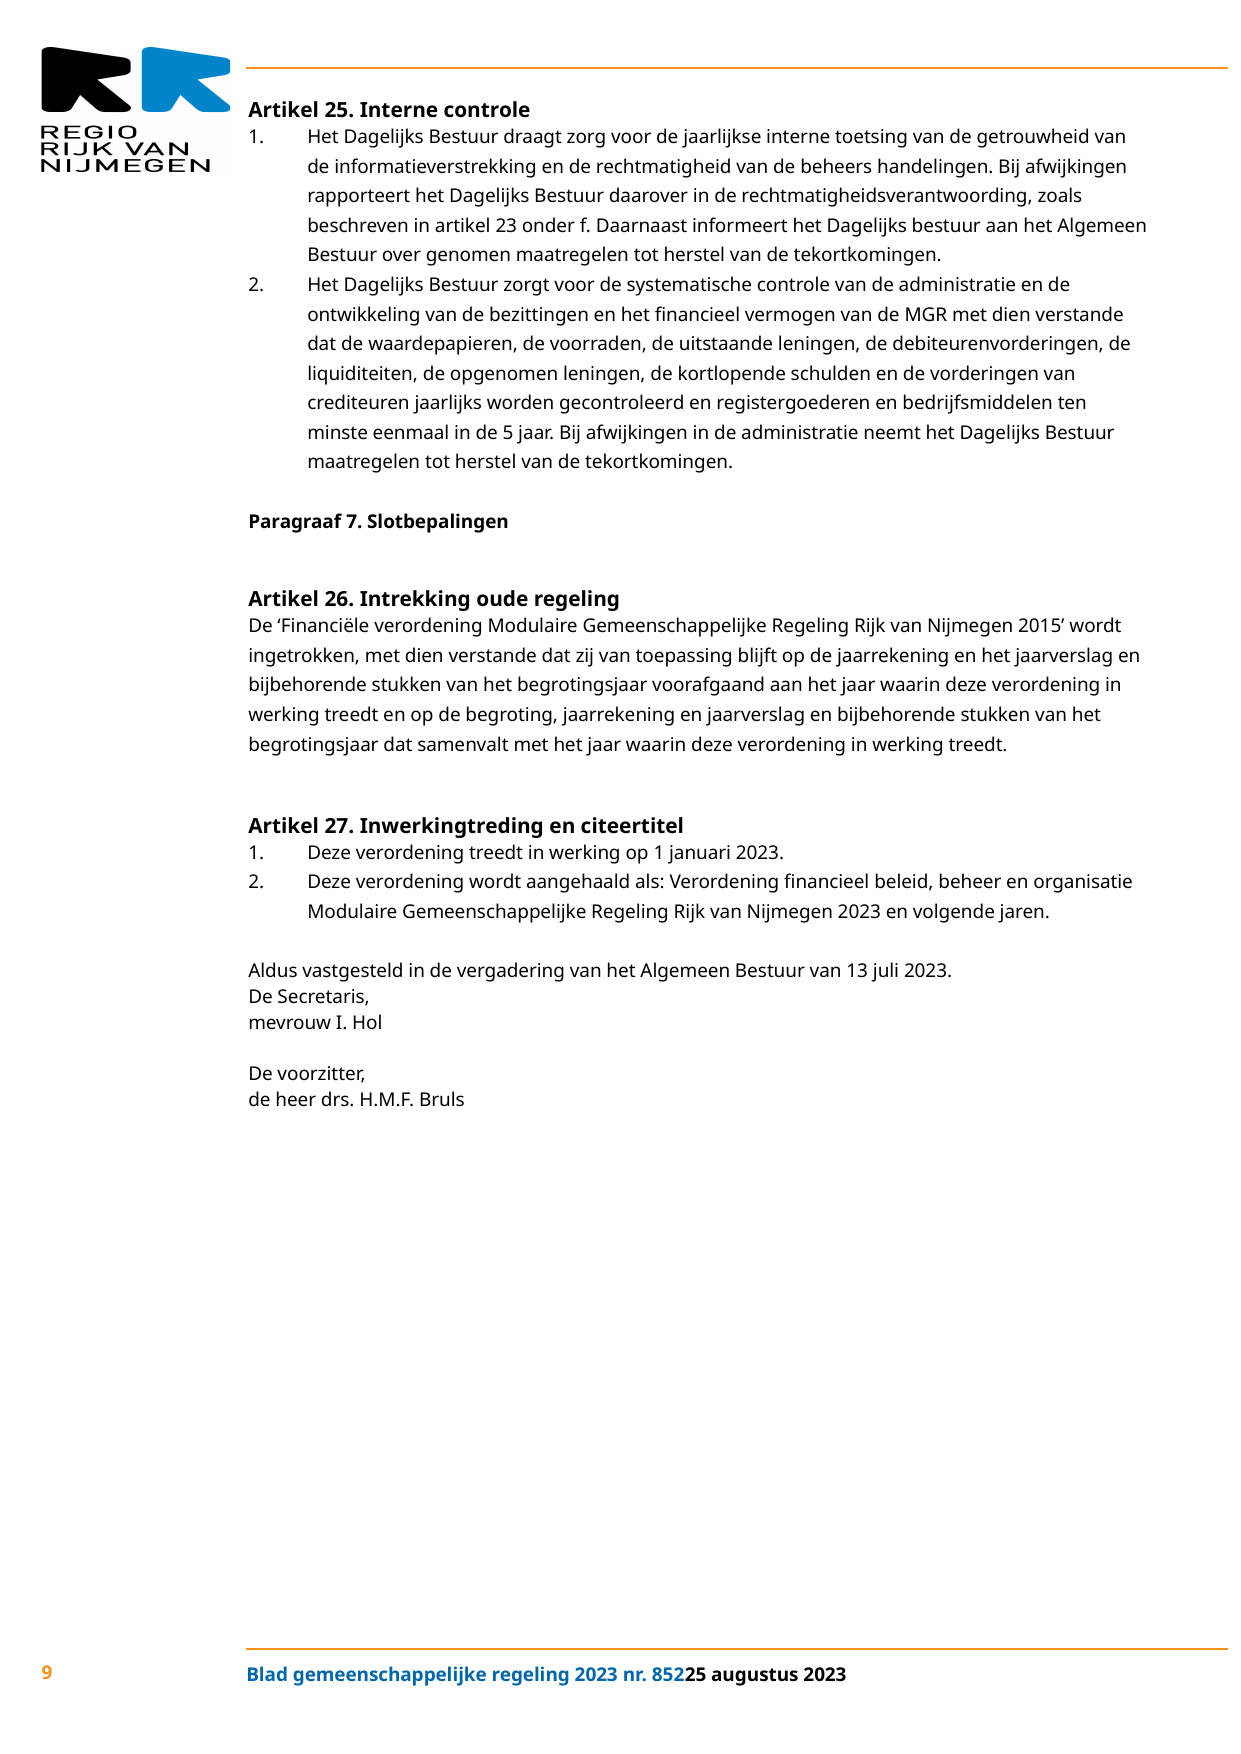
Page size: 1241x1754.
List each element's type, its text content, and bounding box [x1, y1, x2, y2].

text De voorzitter, [248, 1060, 1152, 1086]
text de heer drs. H.M.F. Bruls [248, 1086, 1152, 1112]
text De Secretaris, [248, 983, 1152, 1009]
list Deze verordening treedt in werking op 1 januari 2023. [248, 839, 1152, 865]
text Aldus vastgesteld in de vergadering van het Algemeen Bestuur van 13 juli 2023. [248, 957, 1152, 983]
text Artikel 26. Intrekking oude regeling [248, 584, 1152, 612]
text Artikel 25. Interne controle [248, 95, 1152, 123]
list Deze verordening wordt aangehaald als: Verordening financieel beleid, beheer en organisatie Modulaire Gemeenschappelijke Regeling Rijk van Nijmegen 2023 en volgende jaren. [248, 869, 1152, 924]
picture [41, 47, 231, 172]
picture [161, 47, 231, 59]
text mevrouw I. Hol [248, 1009, 1152, 1035]
text De ‘Financiële verordening Modulaire Gemeenschappelijke Regeling Rijk van Nijmegen 2015’ wordt ingetrokken, met dien verstande dat zij van toepassing blijft op de jaarrekening en het jaarverslag en bijbehorende stukken van het begrotingsjaar voorafgaand aan het jaar waarin deze verordening in werking treedt en op de begroting, jaarrekening en jaarverslag en bijbehorende stukken van het begrotingsjaar dat samenvalt met het jaar waarin deze verordening in werking treedt. [248, 612, 1152, 756]
list Het Dagelijks Bestuur zorgt voor de systematische controle van de administratie en de ontwikkeling van de bezittingen en het financieel vermogen van de MGR met dien verstande dat de waardepapieren, de voorraden, de uitstaande leningen, de debiteurenvorderingen, de liquiditeiten, de opgenomen leningen, de kortlopende schulden en de vorderingen van crediteuren jaarlijks worden gecontroleerd en registergoederen en bedrijfsmiddelen ten minste eenmaal in de 5 jaar. Bij afwijkingen in de administratie neemt het Dagelijks Bestuur maatregelen tot herstel van de tekortkomingen. [248, 271, 1152, 474]
text Paragraaf 7. Slotbepalingen [248, 508, 1152, 533]
list Het Dagelijks Bestuur draagt zorg voor de jaarlijkse interne toetsing van de getrouwheid van de informatieverstrekking en de rechtmatigheid van de beheers handelingen. Bij afwijkingen rapporteert het Dagelijks Bestuur daarover in de rechtmatigheidsverantwoording, zoals beschreven in artikel 23 onder f. Daarnaast informeert het Dagelijks bestuur aan het Algemeen Bestuur over genomen maatregelen tot herstel van de tekortkomingen. [248, 123, 1152, 267]
text Artikel 27. Inwerkingtreding en citeertitel [248, 811, 1152, 839]
picture [200, 73, 231, 105]
